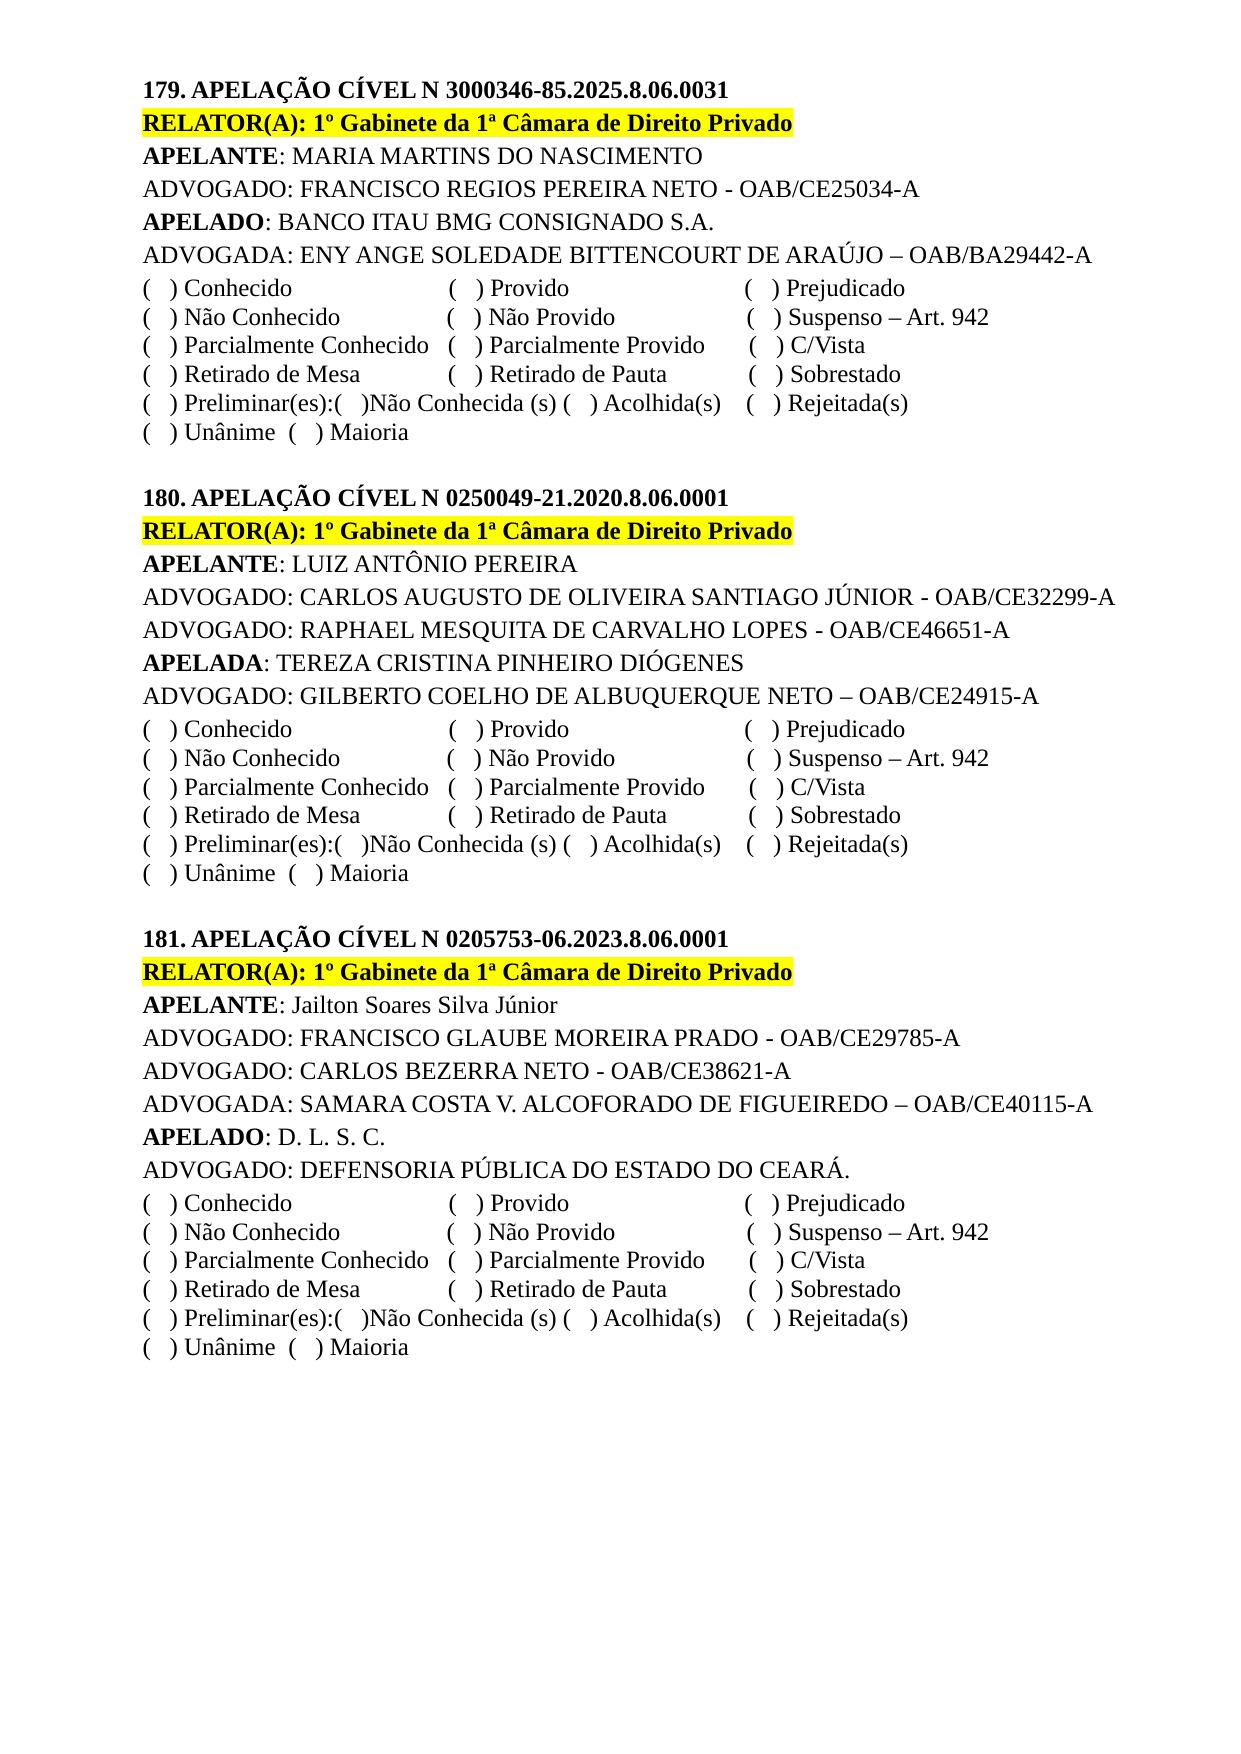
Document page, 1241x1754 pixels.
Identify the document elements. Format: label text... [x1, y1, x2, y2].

text ( ) Unânime ( ) Maioria 180. APELAÇÃO CÍVEL N 0250049-21.2020.8.06.0001 RELATOR(A): 1º Gabinete da 1ª Câmara de Direito Privado APELANTE: LUIZ ANTÔNIO PEREIRA ADVOGADO: CARLOS AUGUSTO DE OLIVEIRA SANTIAGO JÚNIOR - OAB/CE32299-A ADVOGADO: RAPHAEL MESQUITA DE CARVALHO LOPES - OAB/CE46651-A APELADA: TEREZA CRISTINA PINHEIRO DIÓGENES ADVOGADO: GILBERTO COELHO DE ALBUQUERQUE NETO – OAB/CE24915-A [142, 417, 1141, 710]
text ( ) Preliminar(es):( )Não Conhecida (s) ( ) Acolhida(s) ( ) Rejeitada(s) [142, 388, 1158, 417]
text ( ) Unânime ( ) Maioria 181. APELAÇÃO CÍVEL N 0205753-06.2023.8.06.0001 RELATOR(A): 1º Gabinete da 1ª Câmara de Direito Privado APELANTE: Jailton Soares Silva Júnior ADVOGADO: FRANCISCO GLAUBE MOREIRA PRADO - OAB/CE29785-A ADVOGADO: CARLOS BEZERRA NETO - OAB/CE38621-A ADVOGADA: SAMARA COSTA V. ALCOFORADO DE FIGUEIREDO – OAB/CE40115-A [142, 858, 1141, 1118]
text ( ) Retirado de Mesa ( ) Retirado de Pauta ( ) Sobrestado [142, 359, 1158, 388]
text ( ) Conhecido ( ) Provido ( ) Prejudicado [142, 714, 1141, 743]
text ( ) Não Conhecido ( ) Não Provido ( ) Suspenso – Art. 942 [142, 1217, 1158, 1246]
text ( ) Unânime ( ) Maioria [142, 1332, 1141, 1427]
text ( ) Conhecido ( ) Provido ( ) Prejudicado [142, 1188, 1141, 1217]
text ( ) Retirado de Mesa ( ) Retirado de Pauta ( ) Sobrestado [142, 1274, 1158, 1303]
text 179. APELAÇÃO CÍVEL N 3000346-85.2025.8.06.0031 RELATOR(A): 1º Gabinete da 1ª Câmara de Direito Privado APELANTE: MARIA MARTINS DO NASCIMENTO ADVOGADO: FRANCISCO REGIOS PEREIRA NETO - OAB/CE25034-A APELADO: BANCO ITAU BMG CONSIGNADO S.A. ADVOGADA: ENY ANGE SOLEDADE BITTENCOURT DE ARAÚJO – OAB/BA29442-A [142, 75, 1141, 269]
text ( ) Conhecido ( ) Provido ( ) Prejudicado [142, 273, 1141, 302]
text ( ) Preliminar(es):( )Não Conhecida (s) ( ) Acolhida(s) ( ) Rejeitada(s) [142, 1303, 1158, 1332]
text ADVOGADO: DEFENSORIA PÚBLICA DO ESTADO DO CEARÁ. [142, 1155, 1141, 1184]
text ( ) Parcialmente Conhecido ( ) Parcialmente Provido ( ) C/Vista [142, 1246, 1158, 1274]
text ( ) Parcialmente Conhecido ( ) Parcialmente Provido ( ) C/Vista [142, 772, 1158, 800]
text ( ) Não Conhecido ( ) Não Provido ( ) Suspenso – Art. 942 [142, 302, 1158, 331]
text APELADO: D. L. S. C. [142, 1122, 1141, 1151]
text ( ) Não Conhecido ( ) Não Provido ( ) Suspenso – Art. 942 [142, 743, 1158, 772]
text ( ) Parcialmente Conhecido ( ) Parcialmente Provido ( ) C/Vista [142, 331, 1158, 359]
text ( ) Retirado de Mesa ( ) Retirado de Pauta ( ) Sobrestado [142, 800, 1158, 829]
text ( ) Preliminar(es):( )Não Conhecida (s) ( ) Acolhida(s) ( ) Rejeitada(s) [142, 829, 1158, 858]
